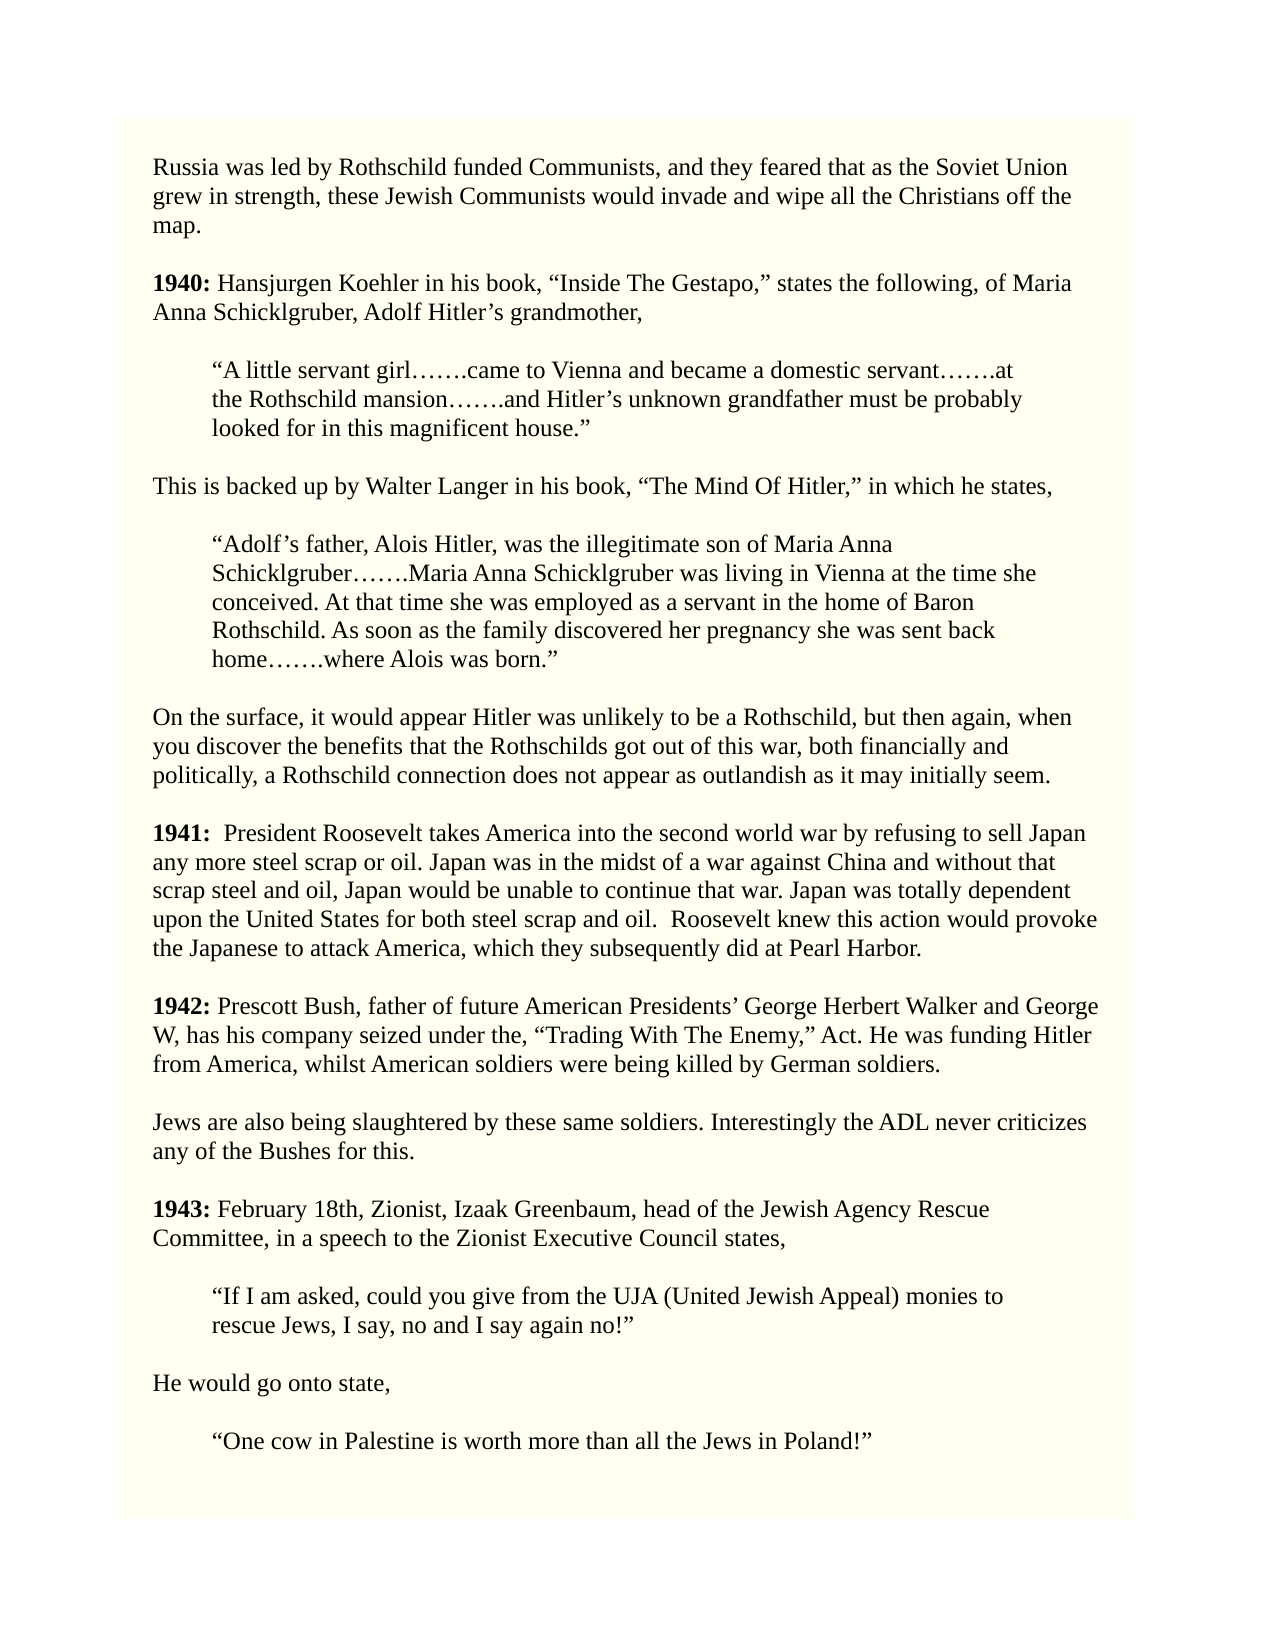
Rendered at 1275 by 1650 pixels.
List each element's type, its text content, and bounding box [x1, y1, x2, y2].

table_header Russia was led by Rothschild funded Communists, and they feared that as the Soviet Union grew in strength, these Jewish Communists would invade and wipe all the Christians off the map. 1940: Hansjurgen Koehler in his book, “Inside The Gestapo,” states the following, of Maria Anna Schicklgruber, Adolf Hitler’s grandmother, “A little servant girl…….came to Vienna and became a domestic servant…….at the Rothschild mansion…….and Hitler’s unknown grandfather must be probably looked for in this magnificent house.” This is backed up by Walter Langer in his book, “The Mind Of Hitler,” in which he states, “Adolf’s father, Alois Hitler, was the illegitimate son of Maria Anna Schicklgruber…….Maria Anna Schicklgruber was living in Vienna at the time she conceived. At that time she was employed as a servant in the home of Baron Rothschild. As soon as the family discovered her pregnancy she was sent back home…….where Alois was born.” On the surface, it would appear Hitler was unlikely to be a Rothschild, but then again, when you discover the benefits that the Rothschilds got out of this war, both financially and politically, a Rothschild connection does not appear as outlandish as it may initially seem. 1941: President Roosevelt takes America into the second world war by refusing to sell Japan any more steel scrap or oil. Japan was in the midst of a war against China and without that scrap steel and oil, Japan would be unable to continue that war. Japan was totally dependent upon the United States for both steel scrap and oil. Roosevelt knew this action would provoke the Japanese to attack America, which they subsequently did at Pearl Harbor. 1942: Prescott Bush, father of future American Presidents’ George Herbert Walker and George W, has his company seized under the, “Trading With The Enemy,” Act. He was funding Hitler from America, whilst American soldiers were being killed by German soldiers. Jews are also being slaughtered by these same soldiers. Interestingly the ADL never criticizes any of the Bushes for this. 1943: February 18th, Zionist, Izaak Greenbaum, head of the Jewish Agency Rescue Committee, in a speech to the Zionist Executive Council states, “If I am asked, could you give from the UJA (United Jewish Appeal) monies to rescue Jews, I say, no and I say again no!” He would go onto state, “One cow in Palestine is worth more than all the Jews in Poland!” [118, 118, 1134, 1519]
